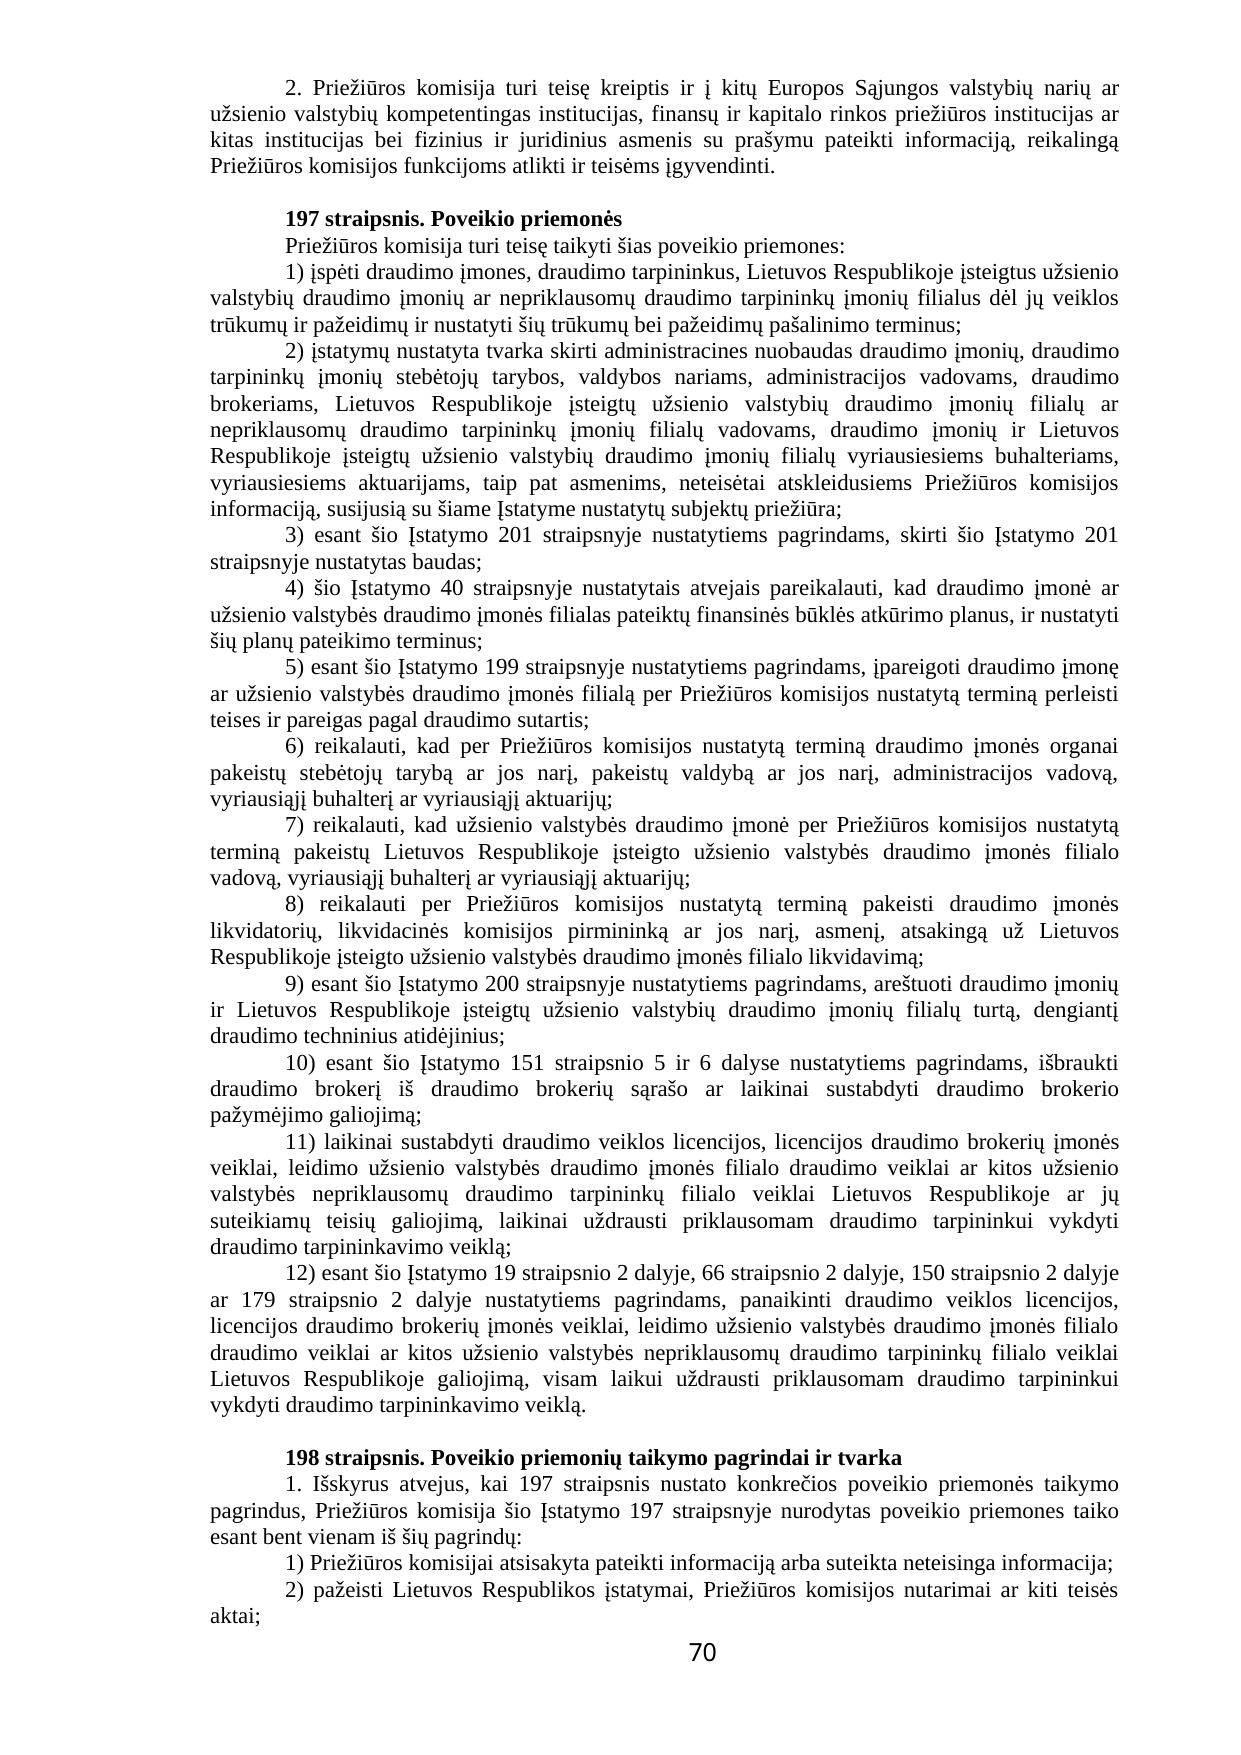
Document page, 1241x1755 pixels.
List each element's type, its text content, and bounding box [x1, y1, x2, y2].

text 5) esant šio Įstatymo 199 straipsnyje nustatytiems pagrindams, įpareigoti draudimo įmonę ar užsienio valstybės draudimo įmonės filialą per Priežiūros komisijos nustatytą terminą perleisti teises ir pareigas pagal draudimo sutartis; [210, 653, 1120, 732]
text 1) Priežiūros komisijai atsisakyta pateikti informaciją arba suteikta neteisinga informacija; [210, 1549, 1120, 1576]
text Priežiūros komisija turi teisę taikyti šias poveikio priemones: [210, 232, 1120, 258]
text 2. Priežiūros komisija turi teisę kreiptis ir į kitų Europos Sąjungos valstybių narių ar užsienio valstybių kompetentingas institucijas, finansų ir kapitalo rinkos priežiūros institucijas ar kitas institucijas bei fizinius ir juridinius asmenis su prašymu pateikti informaciją, reikalingą Priežiūros komisijos funkcijoms atlikti ir teisėms įgyvendinti. [210, 73, 1120, 179]
text 9) esant šio Įstatymo 200 straipsnyje nustatytiems pagrindams, areštuoti draudimo įmonių ir Lietuvos Respublikoje įsteigtų užsienio valstybių draudimo įmonių filialų turtą, dengiantį draudimo techninius atidėjinius; [210, 969, 1120, 1049]
text 1) įspėti draudimo įmones, draudimo tarpininkus, Lietuvos Respublikoje įsteigtus užsienio valstybių draudimo įmonių ar nepriklausomų draudimo tarpininkų įmonių filialus dėl jų veiklos trūkumų ir pažeidimų ir nustatyti šių trūkumų bei pažeidimų pašalinimo terminus; [210, 258, 1120, 337]
text 11) laikinai sustabdyti draudimo veiklos licencijos, licencijos draudimo brokerių įmonės veiklai, leidimo užsienio valstybės draudimo įmonės filialo draudimo veiklai ar kitos užsienio valstybės nepriklausomų draudimo tarpininkų filialo veiklai Lietuvos Respublikoje ar jų suteikiamų teisių galiojimą, laikinai uždrausti priklausomam draudimo tarpininkui vykdyti draudimo tarpininkavimo veiklą; [210, 1128, 1120, 1259]
text 2) pažeisti Lietuvos Respublikos įstatymai, Priežiūros komisijos nutarimai ar kiti teisės aktai; [210, 1576, 1120, 1628]
text 198 straipsnis. Poveikio priemonių taikymo pagrindai ir tvarka [210, 1444, 1120, 1470]
text 1. Išskyrus atvejus, kai 197 straipsnis nustato konkrečios poveikio priemonės taikymo pagrindus, Priežiūros komisija šio Įstatymo 197 straipsnyje nurodytas poveikio priemones taiko esant bent vienam iš šių pagrindų: [210, 1470, 1120, 1549]
text 6) reikalauti, kad per Priežiūros komisijos nustatytą terminą draudimo įmonės organai pakeistų stebėtojų tarybą ar jos narį, pakeistų valdybą ar jos narį, administracijos vadovą, vyriausiąjį buhalterį ar vyriausiąjį aktuarijų; [210, 732, 1120, 811]
text 7) reikalauti, kad užsienio valstybės draudimo įmonė per Priežiūros komisijos nustatytą terminą pakeistų Lietuvos Respublikoje įsteigto užsienio valstybės draudimo įmonės filialo vadovą, vyriausiąjį buhalterį ar vyriausiąjį aktuarijų; [210, 811, 1120, 891]
text 3) esant šio Įstatymo 201 straipsnyje nustatytiems pagrindams, skirti šio Įstatymo 201 straipsnyje nustatytas baudas; [210, 522, 1120, 574]
text 8) reikalauti per Priežiūros komisijos nustatytą terminą pakeisti draudimo įmonės likvidatorių, likvidacinės komisijos pirmininką ar jos narį, asmenį, atsakingą už Lietuvos Respublikoje įsteigto užsienio valstybės draudimo įmonės filialo likvidavimą; [210, 891, 1120, 969]
text 10) esant šio Įstatymo 151 straipsnio 5 ir 6 dalyse nustatytiems pagrindams, išbraukti draudimo brokerį iš draudimo brokerių sąrašo ar laikinai sustabdyti draudimo brokerio pažymėjimo galiojimą; [210, 1049, 1120, 1128]
text 12) esant šio Įstatymo 19 straipsnio 2 dalyje, 66 straipsnio 2 dalyje, 150 straipsnio 2 dalyje ar 179 straipsnio 2 dalyje nustatytiems pagrindams, panaikinti draudimo veiklos licencijos, licencijos draudimo brokerių įmonės veiklai, leidimo užsienio valstybės draudimo įmonės filialo draudimo veiklai ar kitos užsienio valstybės nepriklausomų draudimo tarpininkų filialo veiklai Lietuvos Respublikoje galiojimą, visam laikui uždrausti priklausomam draudimo tarpininkui vykdyti draudimo tarpininkavimo veiklą. [210, 1259, 1120, 1418]
text 2) įstatymų nustatyta tvarka skirti administracines nuobaudas draudimo įmonių, draudimo tarpininkų įmonių stebėtojų tarybos, valdybos nariams, administracijos vadovams, draudimo brokeriams, Lietuvos Respublikoje įsteigtų užsienio valstybių draudimo įmonių filialų ar nepriklausomų draudimo tarpininkų įmonių filialų vadovams, draudimo įmonių ir Lietuvos Respublikoje įsteigtų užsienio valstybių draudimo įmonių filialų vyriausiesiems buhalteriams, vyriausiesiems aktuarijams, taip pat asmenims, neteisėtai atskleidusiems Priežiūros komisijos informaciją, susijusią su šiame Įstatyme nustatytų subjektų priežiūra; [210, 337, 1120, 522]
text 4) šio Įstatymo 40 straipsnyje nustatytais atvejais pareikalauti, kad draudimo įmonė ar užsienio valstybės draudimo įmonės filialas pateiktų finansinės būklės atkūrimo planus, ir nustatyti šių planų pateikimo terminus; [210, 574, 1120, 653]
text 197 straipsnis. Poveikio priemonės [210, 205, 1120, 232]
